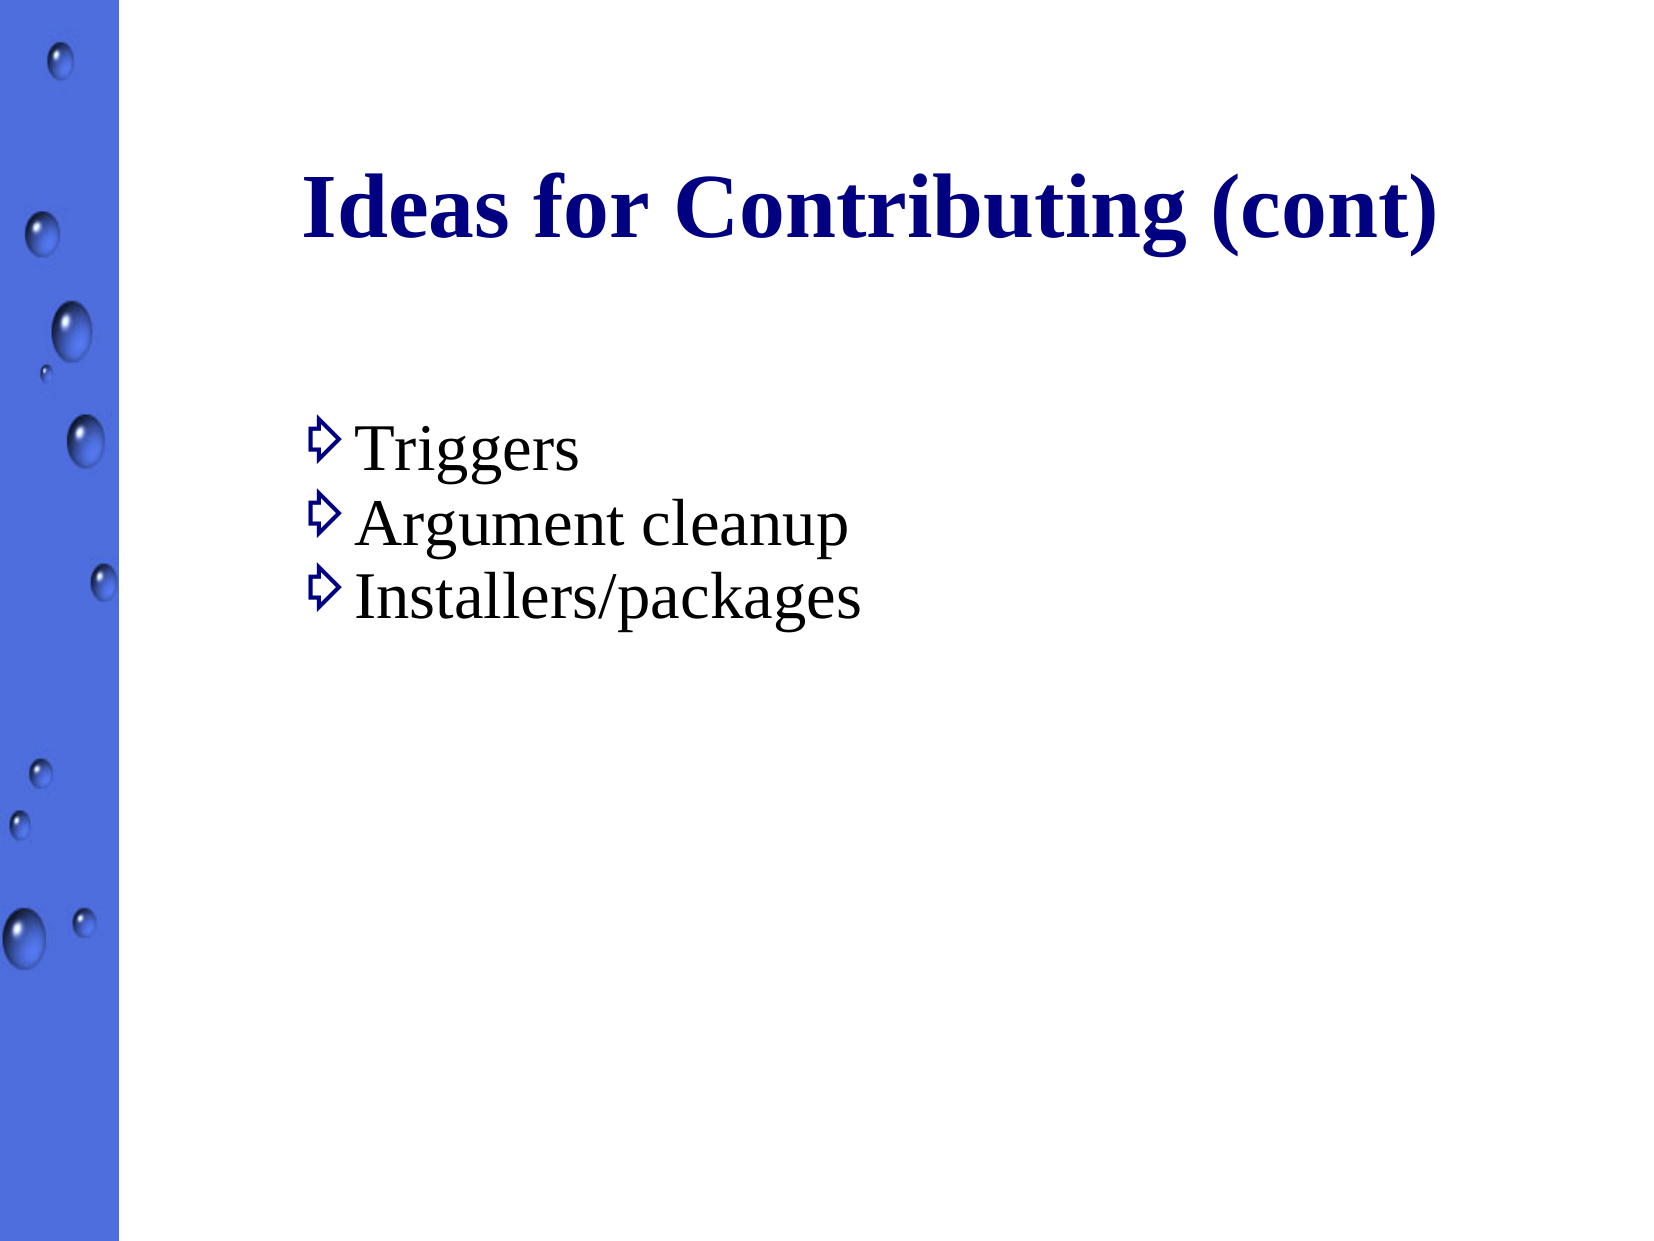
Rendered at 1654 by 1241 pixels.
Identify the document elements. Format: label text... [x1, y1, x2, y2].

title Ideas for Contributing (cont) [209, 110, 1534, 303]
picture [0, 0, 119, 1241]
list Triggers Argument cleanup Installers/packages [296, 411, 1558, 1216]
